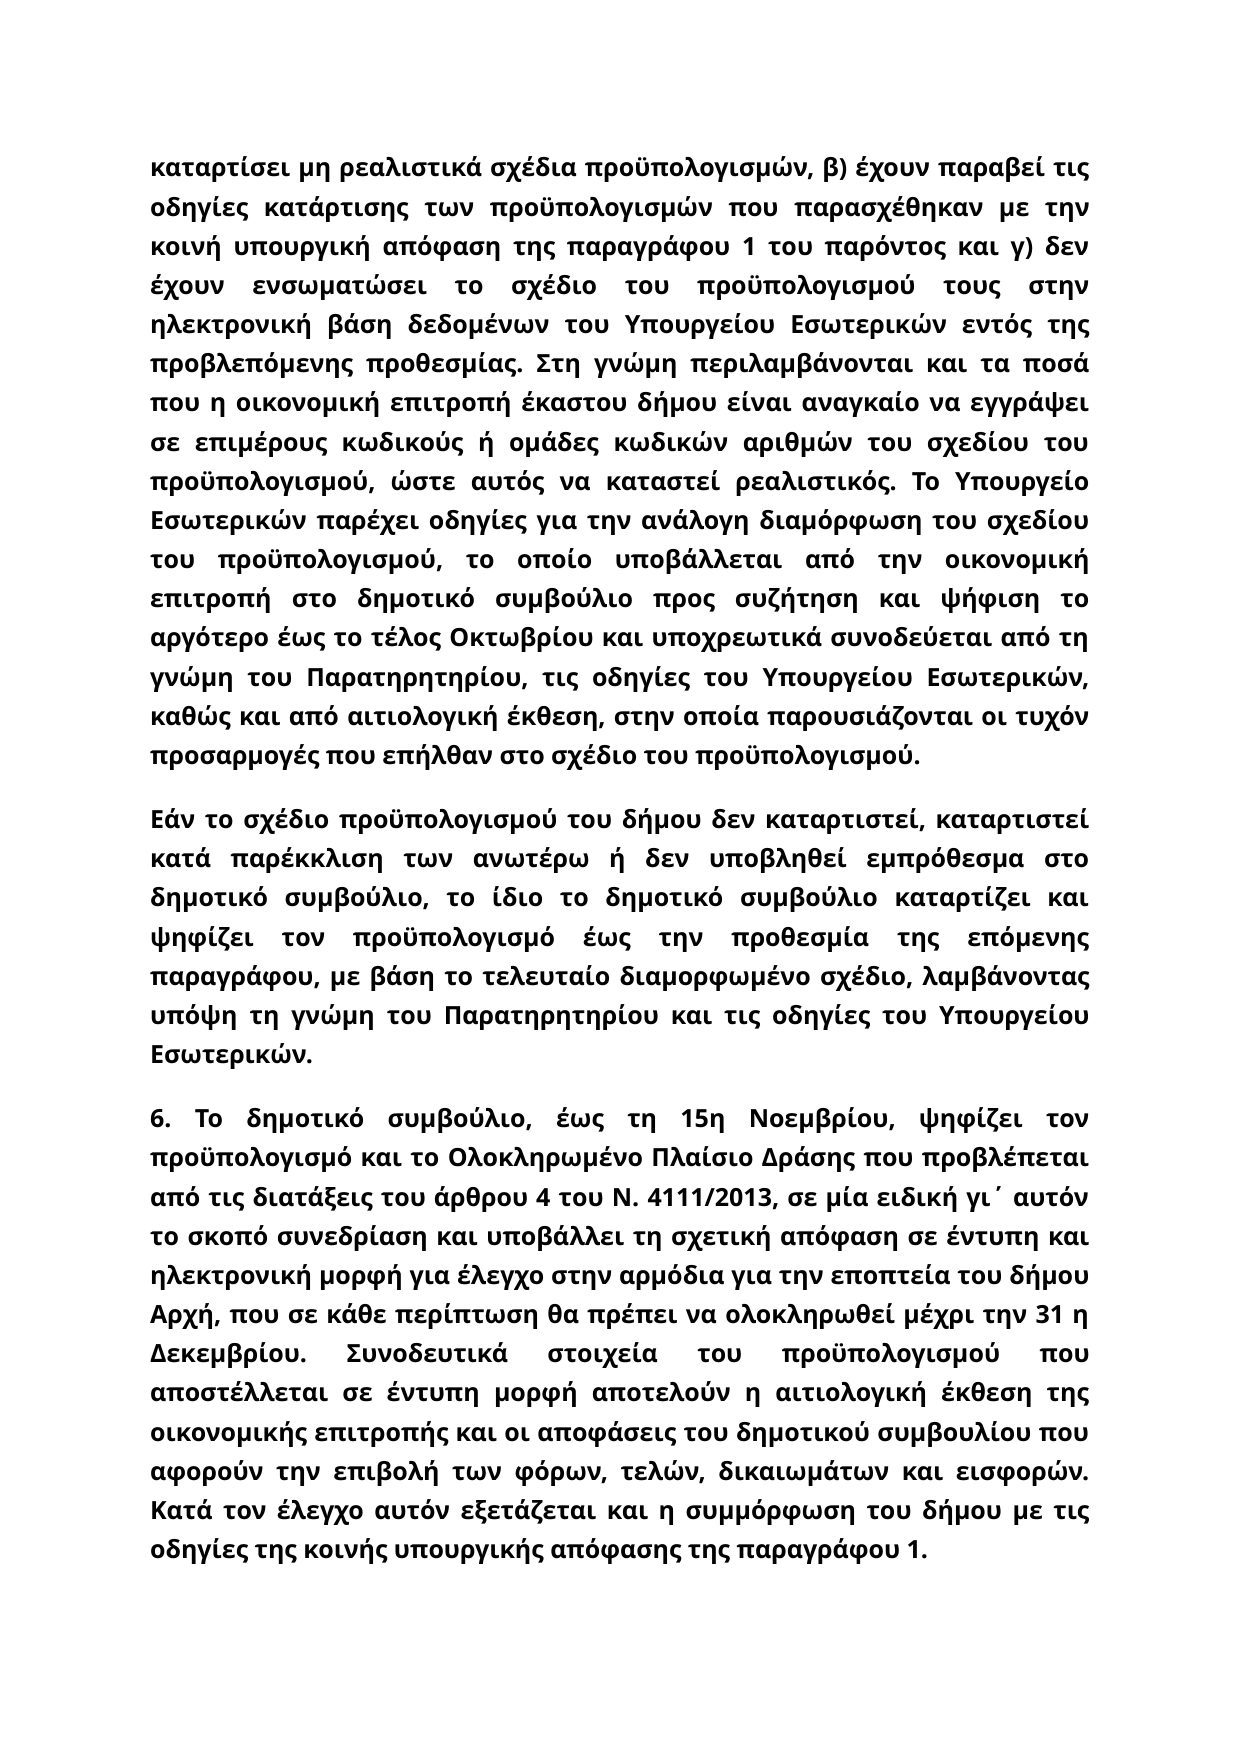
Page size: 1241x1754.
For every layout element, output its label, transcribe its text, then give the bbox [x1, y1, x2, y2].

text Εάν το σχέδιο προϋπολογισμού του δήμου δεν καταρτιστεί, καταρτιστεί κατά παρέκκλιση των ανωτέρω ή δεν υποβληθεί εμπρόθεσμα στο δημοτικό συμβούλιο, το ίδιο το δημοτικό συμβούλιο καταρτίζει και ψηφίζει τον προϋπολογισμό έως την προθεσμία της επόμενης παραγράφου, με βάση το τελευταίο διαμορφωμένο σχέδιο, λαμβάνοντας υπόψη τη γνώμη του Παρατηρητηρίου και τις οδηγίες του Υπουργείου Εσωτερικών. [150, 802, 1090, 1071]
text 6. Το δημοτικό συμβούλιο, έως τη 15η Νοεμβρίου, ψηφίζει τον προϋπολογισμό και το Ολοκληρωμένο Πλαίσιο Δράσης που προβλέπεται από τις διατάξεις του άρθρου 4 του Ν. 4111/2013, σε μία ειδική γι΄ αυτόν το σκοπό συνεδρίαση και υποβάλλει τη σχετική απόφαση σε έντυπη και ηλεκτρονική μορφή για έλεγχο στην αρμόδια για την εποπτεία του δήμου Αρχή, που σε κάθε περίπτωση θα πρέπει να ολοκληρωθεί μέχρι την 31 η Δεκεμβρίου. Συνοδευτικά στοιχεία του προϋπολογισμού που αποστέλλεται σε έντυπη μορφή αποτελούν η αιτιολογική έκθεση της οικονομικής επιτροπής και οι αποφάσεις του δημοτικού συμβουλίου που αφορούν την επιβολή των φόρων, τελών, δικαιωμάτων και εισφορών. Κατά τον έλεγχο αυτόν εξετάζεται και η συμμόρφωση του δήμου με τις οδηγίες της κοινής υπουργικής απόφασης της παραγράφου 1. [150, 1101, 1090, 1566]
text καταρτίσει μη ρεαλιστικά σχέδια προϋπολογισμών, β) έχουν παραβεί τις οδηγίες κατάρτισης των προϋπολογισμών που παρασχέθηκαν με την κοινή υπουργική απόφαση της παραγράφου 1 του παρόντος και γ) δεν έχουν ενσωματώσει το σχέδιο του προϋπολογισμού τους στην ηλεκτρονική βάση δεδομένων του Υπουργείου Εσωτερικών εντός της προβλεπόμενης προθεσμίας. Στη γνώμη περιλαμβάνονται και τα ποσά που η οικονομική επιτροπή έκαστου δήμου είναι αναγκαίο να εγγράψει σε επιμέρους κωδικούς ή ομάδες κωδικών αριθμών του σχεδίου του προϋπολογισμού, ώστε αυτός να καταστεί ρεαλιστικός. Το Υπουργείο Εσωτερικών παρέχει οδηγίες για την ανάλογη διαμόρφωση του σχεδίου του προϋπολογισμού, το οποίο υποβάλλεται από την οικονομική επιτροπή στο δημοτικό συμβούλιο προς συζήτηση και ψήφιση το αργότερο έως το τέλος Οκτωβρίου και υποχρεωτικά συνοδεύεται από τη γνώμη του Παρατηρητηρίου, τις οδηγίες του Υπουργείου Εσωτερικών, καθώς και από αιτιολογική έκθεση, στην οποία παρουσιάζονται οι τυχόν προσαρμογές που επήλθαν στο σχέδιο του προϋπολογισμού. [150, 150, 1090, 772]
